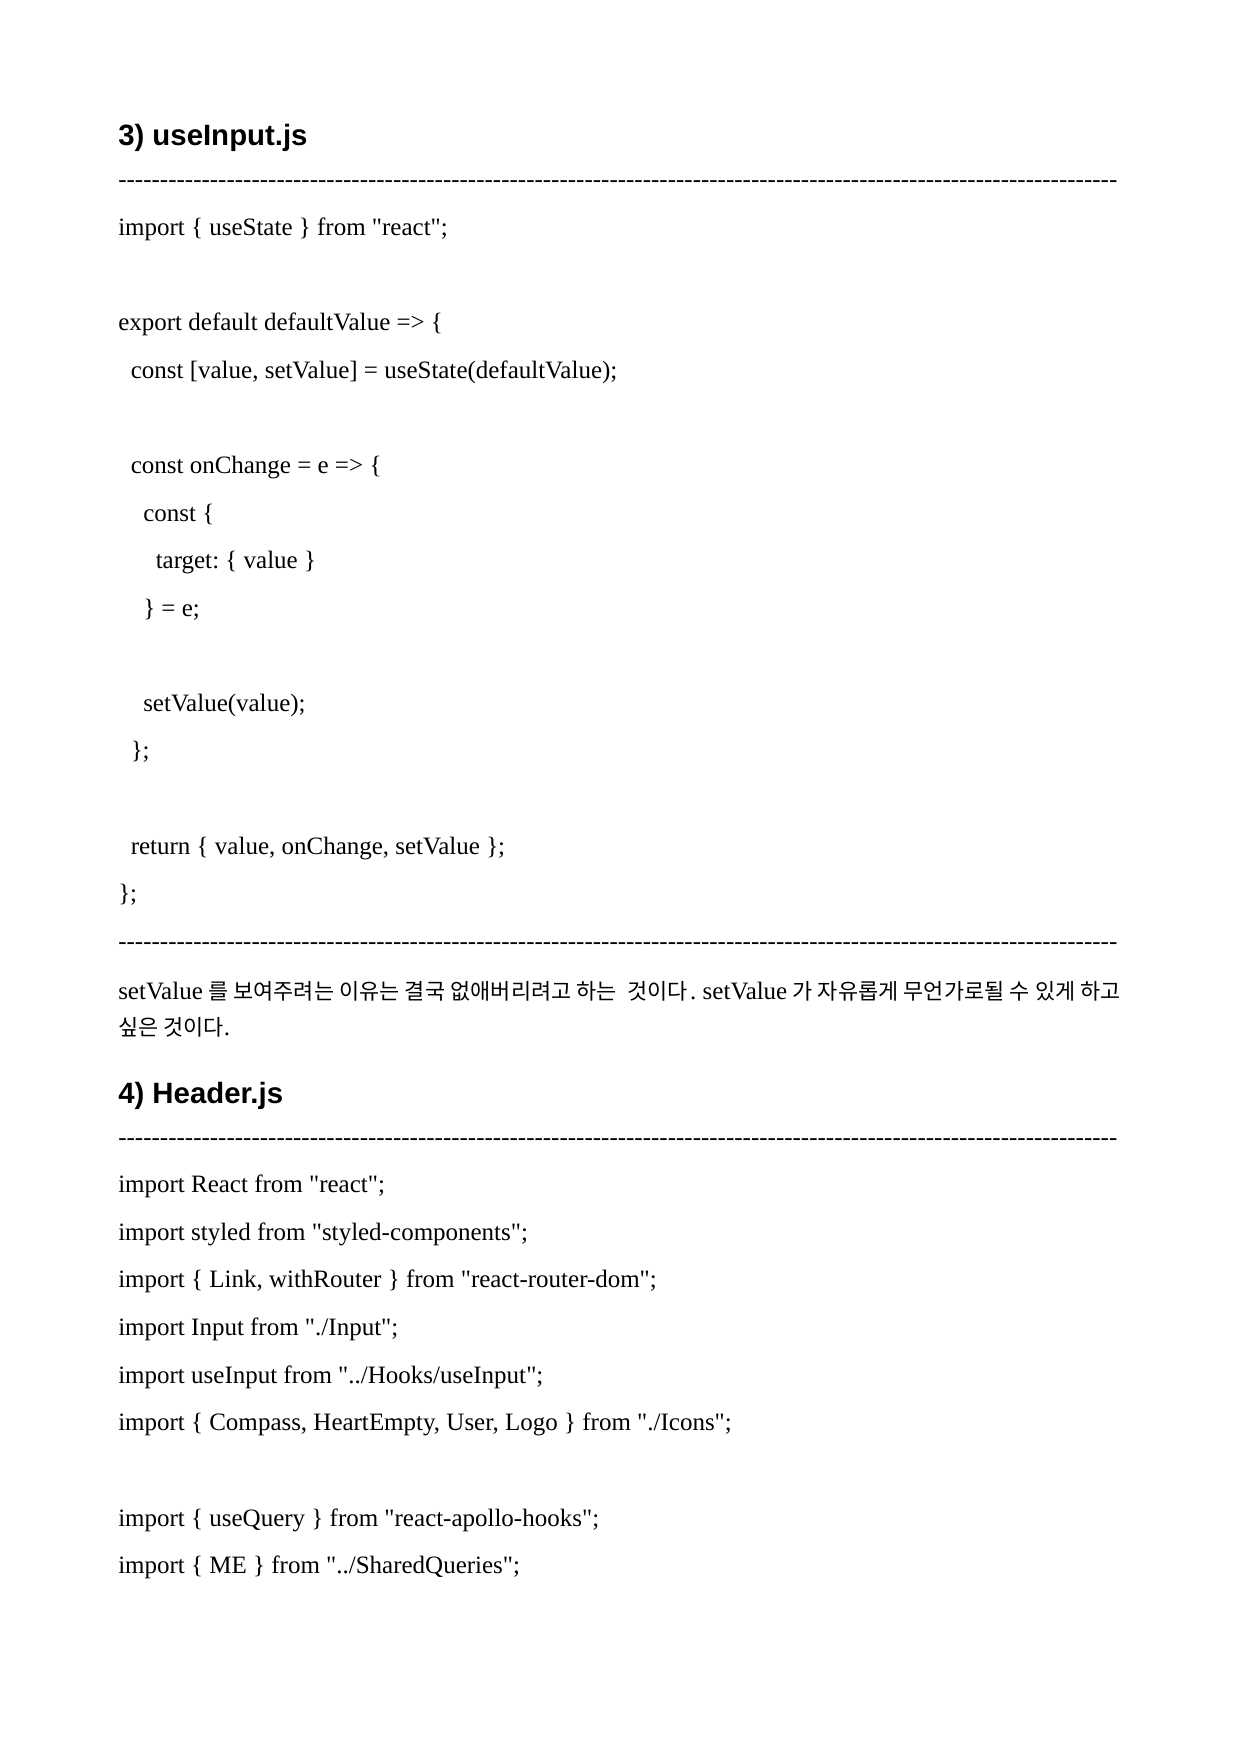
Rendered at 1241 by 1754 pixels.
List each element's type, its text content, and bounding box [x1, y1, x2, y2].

text import { useQuery } from "react-apollo-hooks"; [118, 1503, 1122, 1531]
text import { useState } from "react"; [118, 212, 1122, 241]
subtitle 3) useInput.js [118, 118, 1122, 152]
text setValue(value); [118, 688, 1122, 717]
text import styled from "styled-components"; [118, 1217, 1122, 1246]
text import useInput from "../Hooks/useInput"; [118, 1360, 1122, 1388]
text ------------------------------------------------------------------------------------------------------------------------ [118, 926, 1122, 955]
text const [value, setValue] = useState(defaultValue); [118, 355, 1122, 383]
text } = e; [118, 593, 1122, 622]
text import React from "react"; [118, 1169, 1122, 1198]
text ------------------------------------------------------------------------------------------------------------------------ [118, 164, 1122, 193]
text import Input from "./Input"; [118, 1312, 1122, 1341]
text import { Compass, HeartEmpty, User, Logo } from "./Icons"; [118, 1407, 1122, 1436]
text const { [118, 498, 1122, 526]
text }; [118, 878, 1122, 907]
text import { Link, withRouter } from "react-router-dom"; [118, 1264, 1122, 1293]
subtitle 4) Header.js [118, 1076, 1122, 1109]
text export default defaultValue => { [118, 307, 1122, 336]
text return { value, onChange, setValue }; [118, 831, 1122, 859]
text import { ME } from "../SharedQueries"; [118, 1550, 1122, 1579]
text ------------------------------------------------------------------------------------------------------------------------ [118, 1122, 1122, 1151]
text setValue를 보여주려는 이유는 결국 없애버리려고 하는 것이다. setValue가 자유롭게 무언가로될 수 있게 하고 싶은 것이다. [118, 974, 1122, 1042]
text target: { value } [118, 545, 1122, 574]
text }; [118, 736, 1122, 764]
text const onChange = e => { [118, 450, 1122, 479]
